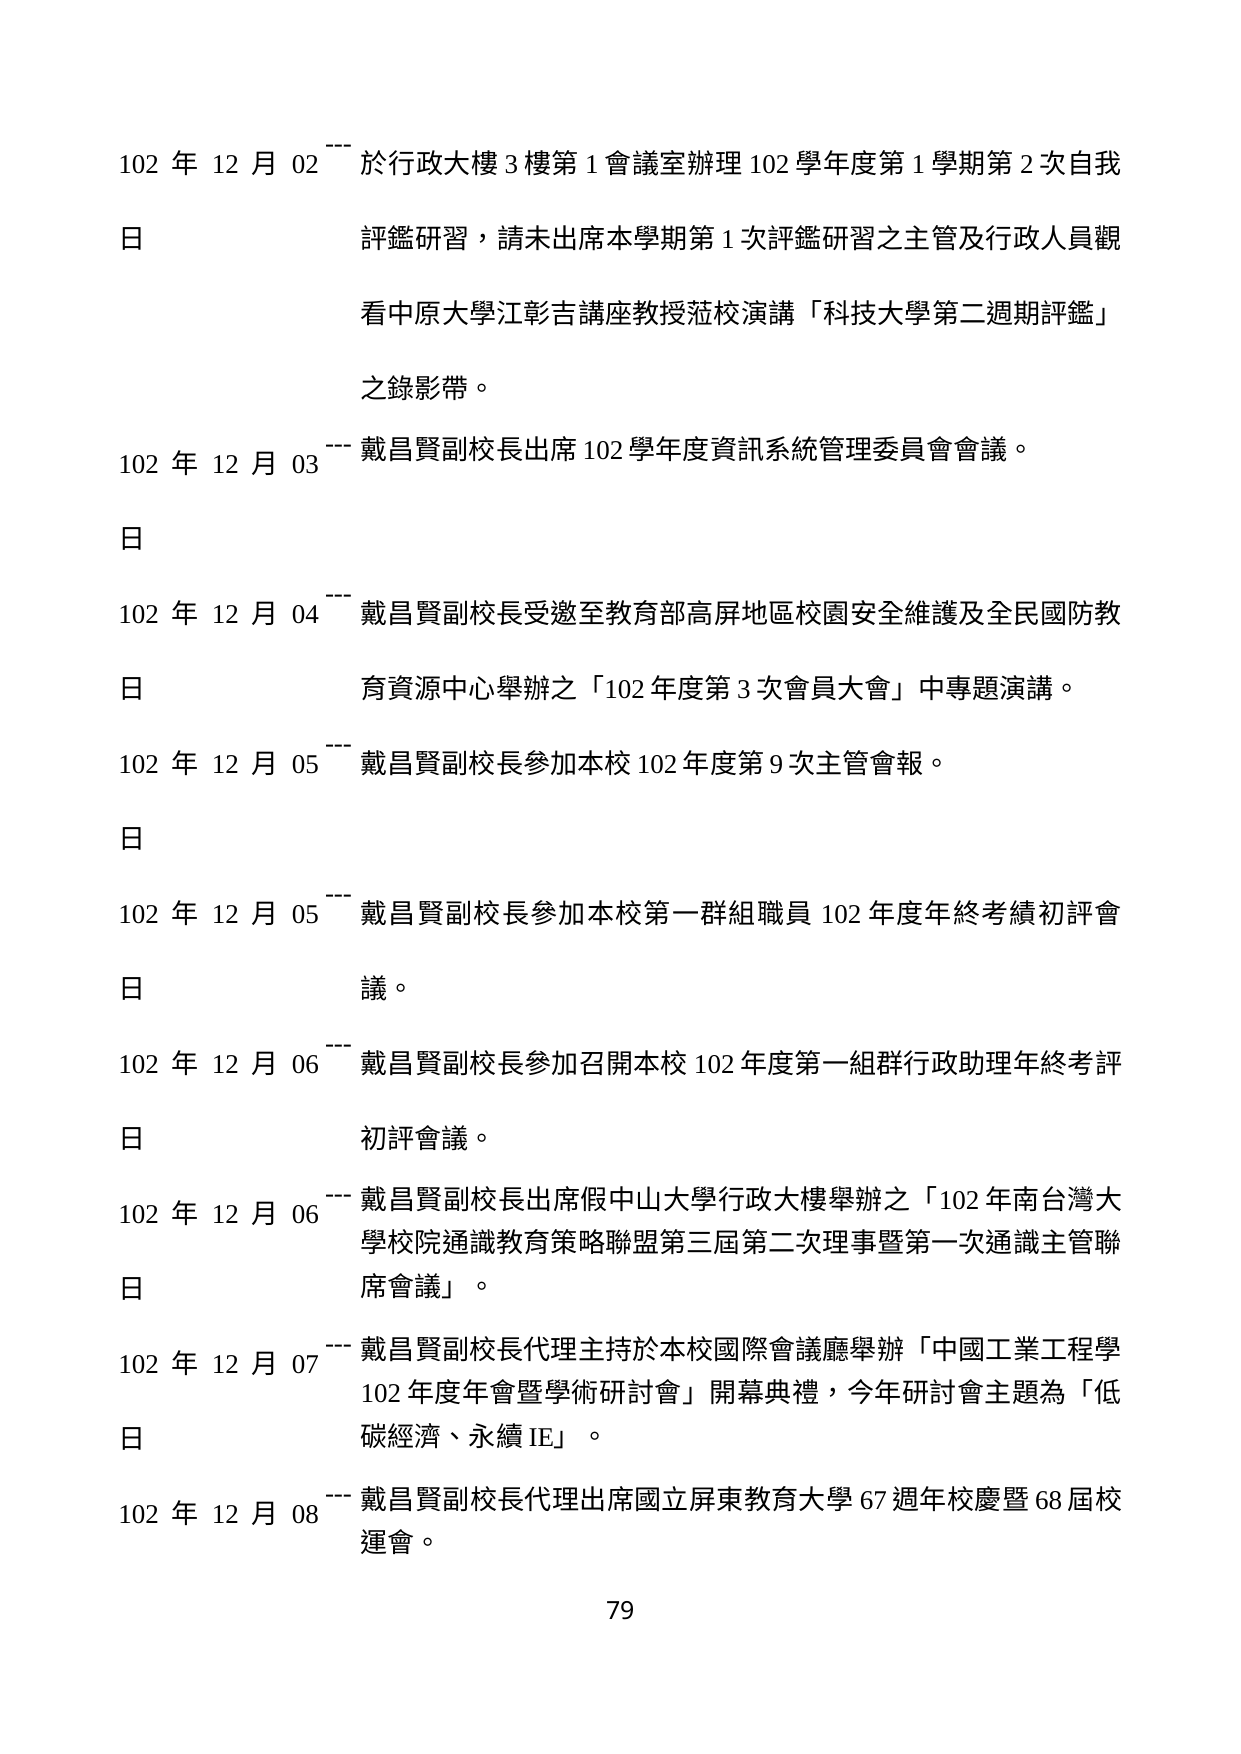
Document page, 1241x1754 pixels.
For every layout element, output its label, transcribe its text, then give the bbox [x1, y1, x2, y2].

table_cell 102年12月03日 [115, 424, 322, 574]
table_cell 102年12月08 [115, 1474, 322, 1562]
table_cell --- [322, 1024, 357, 1174]
table_cell 戴昌賢副校長代理出席國立屏東教育大學67週年校慶暨68屆校運會。 [358, 1474, 1125, 1562]
table_cell 戴昌賢副校長參加本校102年度第9次主管會報。 [358, 724, 1125, 874]
table_cell --- [322, 574, 357, 724]
table_cell --- [322, 1474, 357, 1562]
table_cell 102年12月02日 [115, 124, 322, 424]
table_cell 102年12月06日 [115, 1024, 322, 1174]
table_cell 戴昌賢副校長出席假中山大學行政大樓舉辦之「102年南台灣大學校院通識教育策略聯盟第三屆第二次理事暨第一次通識主管聯席會議」。 [358, 1174, 1125, 1324]
table_cell --- [322, 874, 357, 1024]
table_cell 102年12月07日 [115, 1324, 322, 1474]
table_cell 102年12月06日 [115, 1174, 322, 1324]
table_cell 於行政大樓3樓第1會議室辦理102學年度第1學期第2次自我評鑑研習，請未出席本學期第1次評鑑研習之主管及行政人員觀看中原大學江彰吉講座教授蒞校演講「科技大學第二週期評鑑」之錄影帶。 [358, 124, 1125, 424]
table_cell --- [322, 424, 357, 574]
table_cell 戴昌賢副校長參加本校第一群組職員102年度年終考績初評會議。 [358, 874, 1125, 1024]
table_cell 102年12月04日 [115, 574, 322, 724]
table_cell --- [322, 724, 357, 874]
table_cell 戴昌賢副校長參加召開本校102年度第一組群行政助理年終考評初評會議。 [358, 1024, 1125, 1174]
table_cell 戴昌賢副校長出席102學年度資訊系統管理委員會會議。 [358, 424, 1125, 574]
table_cell --- [322, 124, 357, 424]
table_cell --- [322, 1324, 357, 1474]
table_cell 戴昌賢副校長代理主持於本校國際會議廳舉辦「中國工業工程學102年度年會暨學術研討會」開幕典禮，今年研討會主題為「低碳經濟、永續IE」。 [358, 1324, 1125, 1474]
table_cell --- [322, 1174, 357, 1324]
table_cell 102年12月05日 [115, 724, 322, 874]
table_cell 戴昌賢副校長受邀至教育部高屏地區校園安全維護及全民國防教育資源中心舉辦之「102年度第3次會員大會」中專題演講。 [358, 574, 1125, 724]
table_cell 102年12月05日 [115, 874, 322, 1024]
